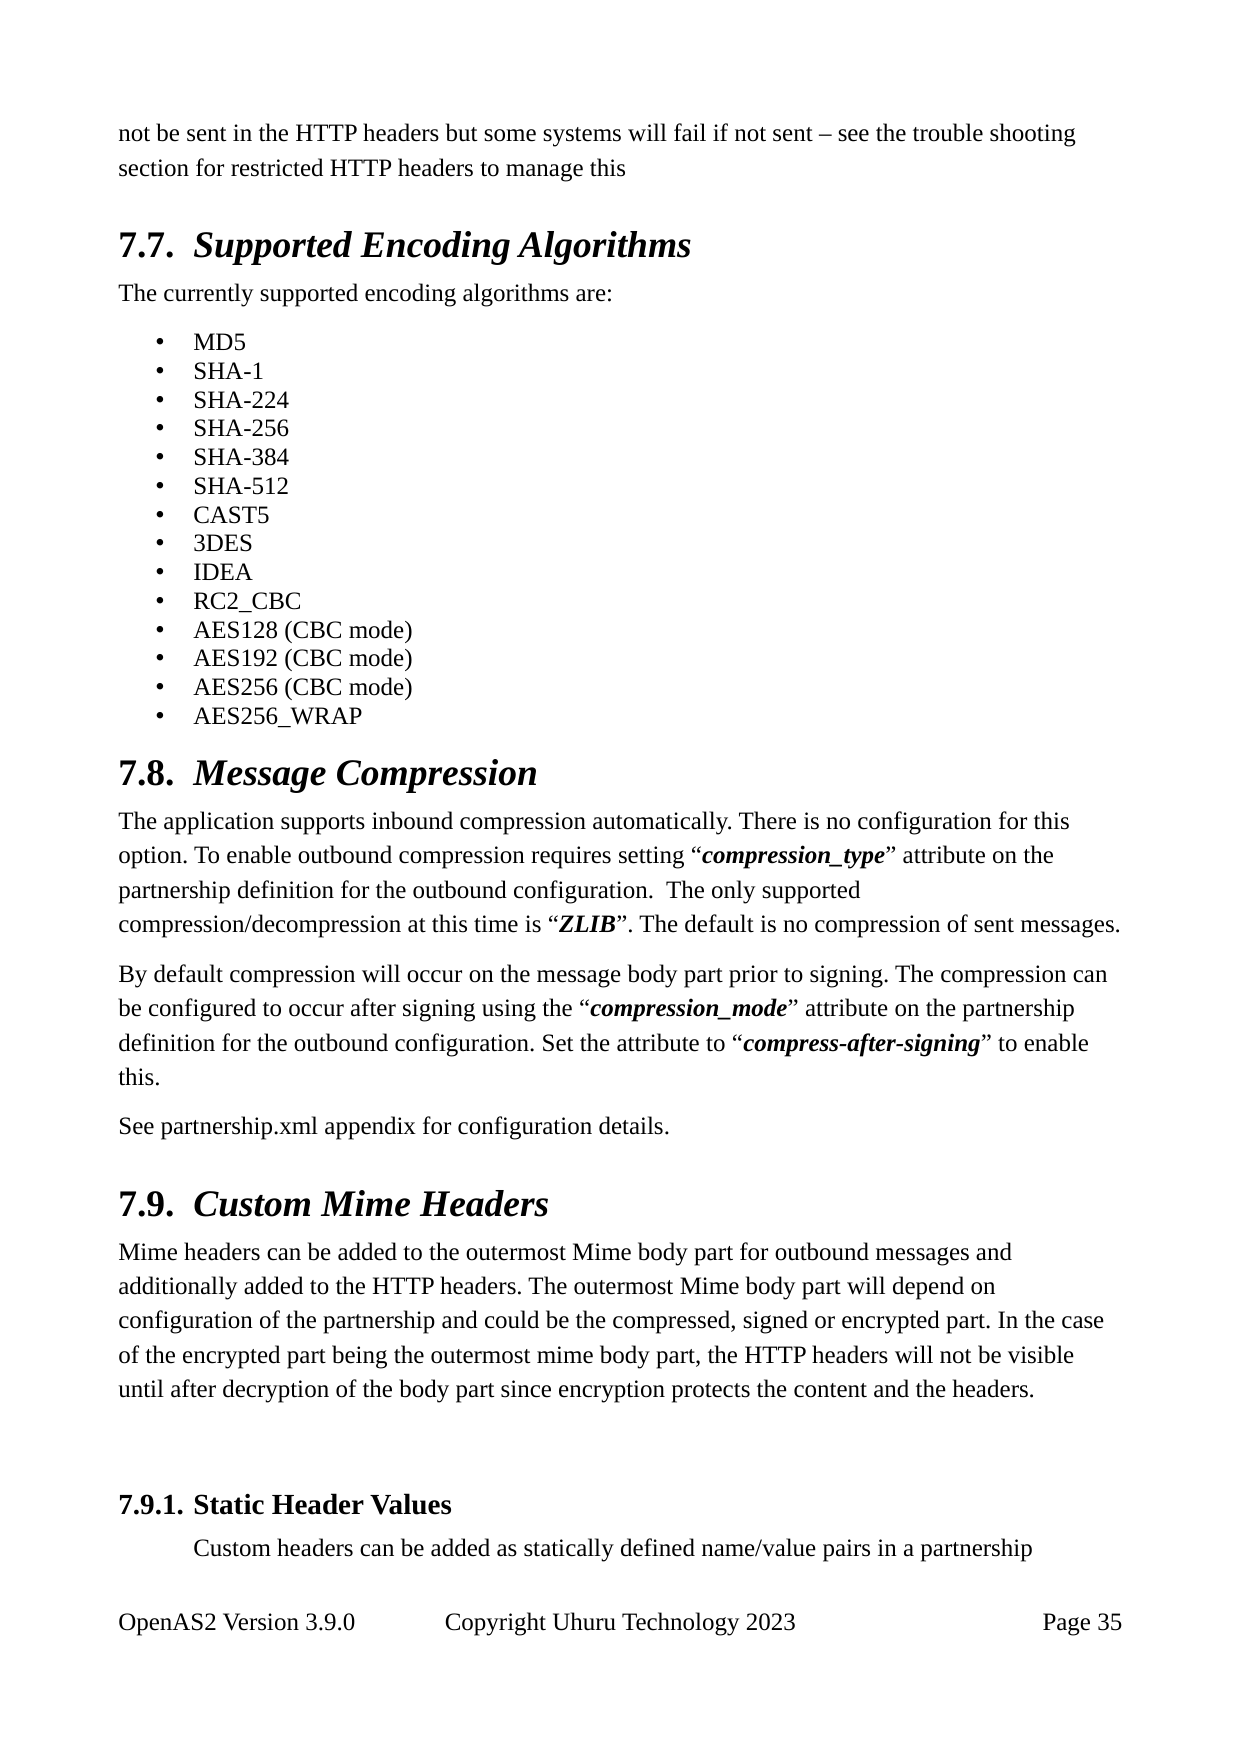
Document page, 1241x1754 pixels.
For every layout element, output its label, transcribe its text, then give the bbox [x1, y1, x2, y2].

list CAST5 [156, 500, 1122, 528]
text The currently supported encoding algorithms are: [118, 278, 1122, 307]
text Custom headers can be added as statically defined name/value pairs in a partnership [193, 1533, 1122, 1562]
text See partnership.xml appendix for configuration details. [118, 1111, 1122, 1140]
list SHA-1 [156, 356, 1122, 385]
list RC2_CBC [156, 586, 1122, 615]
text By default compression will occur on the message body part prior to signing. The compression can be configured to occur after signing using the “compression_mode” attribute on the partnership definition for the outbound configuration. Set the attribute to “compress-after-signing” to enable this. [118, 959, 1122, 1091]
list SHA-384 [156, 442, 1122, 471]
list SHA-256 [156, 413, 1122, 442]
list AES128 (CBC mode) [156, 615, 1122, 643]
subtitle Custom Mime Headers [118, 1181, 1122, 1224]
list 3DES [156, 528, 1122, 557]
text The application supports inbound compression automatically. There is no configuration for this option. To enable outbound compression requires setting “compression_type” attribute on the partnership definition for the outbound configuration. The only supported compression/decompression at this time is “ZLIB”. The default is no compression of sent messages. [118, 806, 1122, 938]
subtitle Message Compression [118, 751, 1122, 794]
list IDEA [156, 557, 1122, 586]
list AES192 (CBC mode) [156, 643, 1122, 672]
text Mime headers can be added to the outermost Mime body part for outbound messages and additionally added to the HTTP headers. The outermost Mime body part will depend on configuration of the partnership and could be the compressed, signed or encrypted part. In the case of the encrypted part being the outermost mime body part, the HTTP headers will not be visible until after decryption of the body part since encryption protects the content and the headers. [118, 1237, 1122, 1403]
list SHA-224 [156, 385, 1122, 413]
subtitle Static Header Values [118, 1487, 1122, 1521]
list MD5 [156, 327, 1122, 356]
list SHA-512 [156, 471, 1122, 500]
subtitle Supported Encoding Algorithms [118, 222, 1122, 266]
list AES256_WRAP [156, 701, 1122, 730]
text not be sent in the HTTP headers but some systems will fail if not sent – see the trouble shooting section for restricted HTTP headers to manage this [118, 118, 1122, 181]
list AES256 (CBC mode) [156, 672, 1122, 701]
